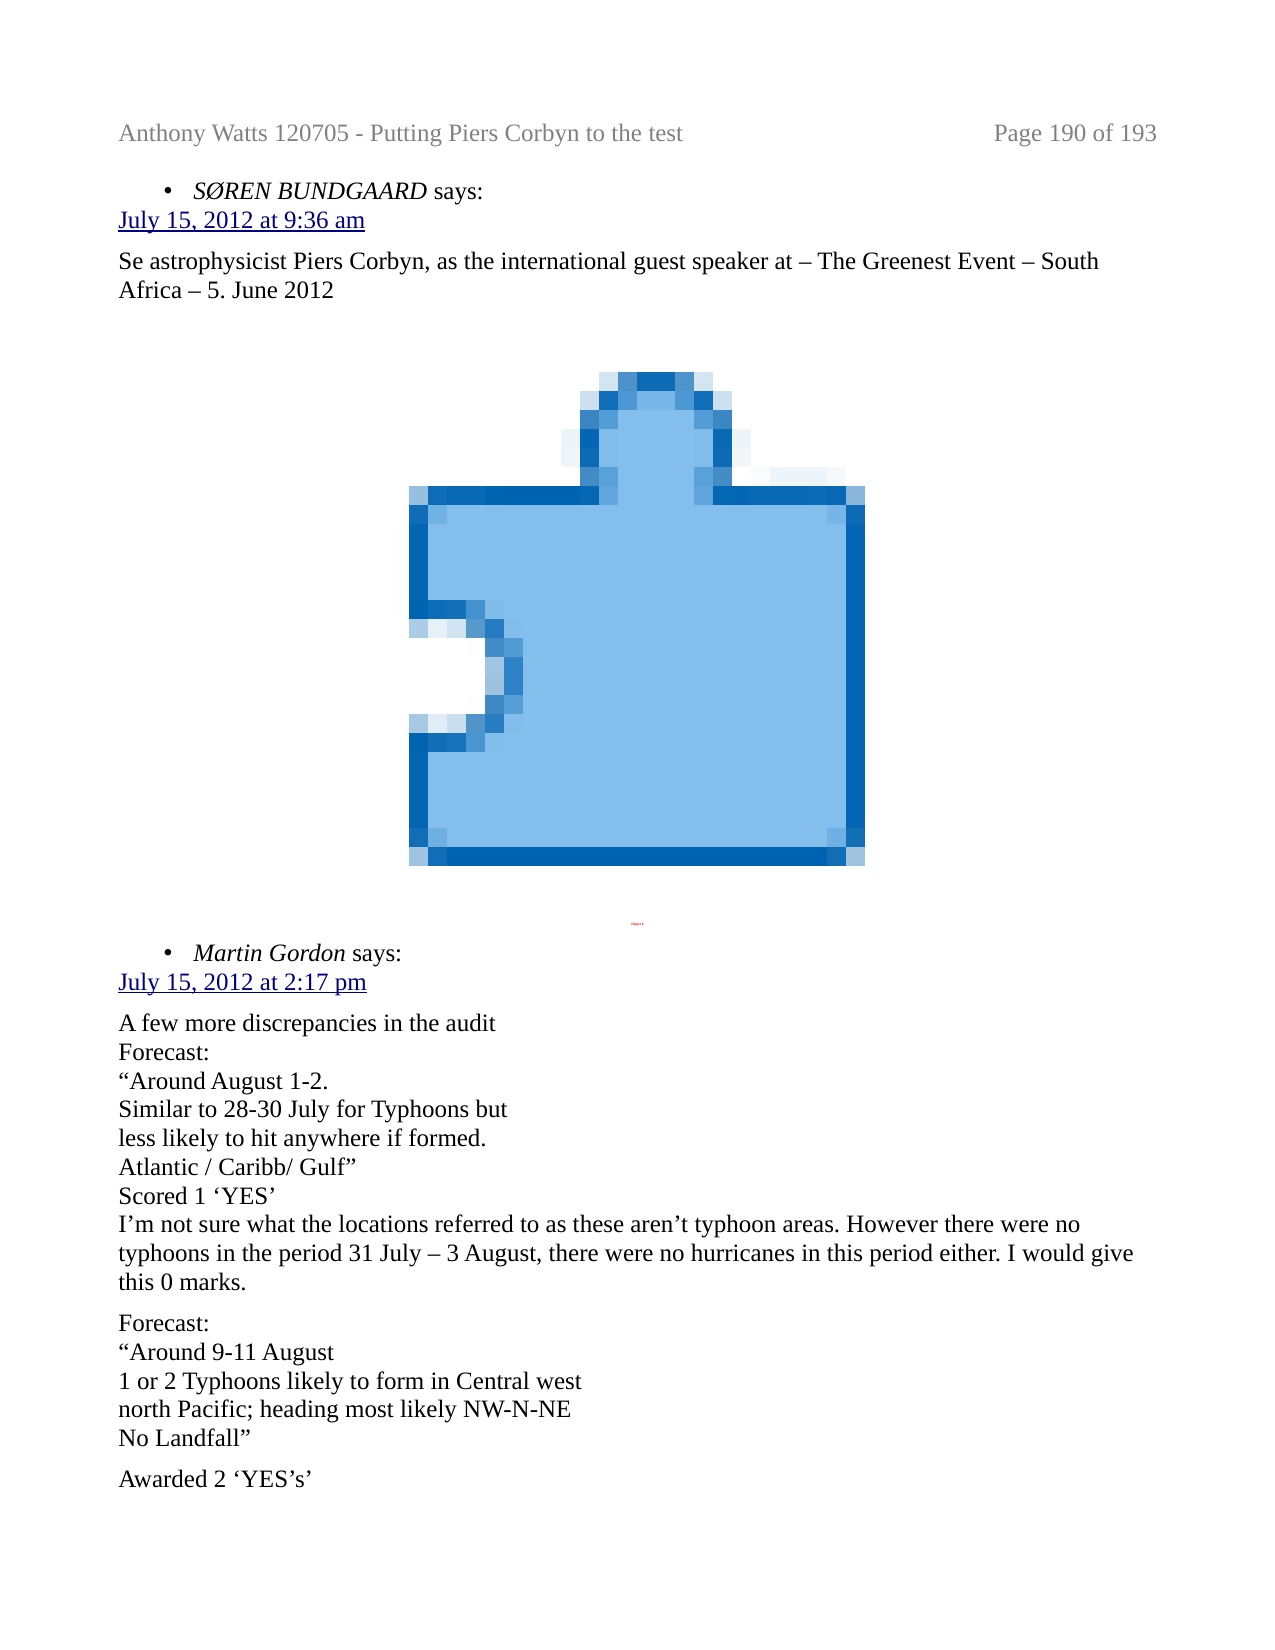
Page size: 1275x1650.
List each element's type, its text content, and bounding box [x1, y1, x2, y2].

list SØREN BUNDGAARD says: [164, 176, 1157, 205]
text Awarded 2 ‘YES’s’ [118, 1464, 1157, 1493]
text Forecast: “Around 9-11 August 1 or 2 Typhoons likely to form in Central west north Pacific; heading most likely NW-N-NE No Landfall” [118, 1308, 1157, 1452]
text July 15, 2012 at 2:17 pm [118, 967, 1157, 996]
text July 15, 2012 at 9:36 am [118, 205, 1157, 234]
text Se astrophysicist Piers Corbyn, as the international guest speaker at – The Greenest Event – South Africa – 5. June 2012 [118, 246, 1157, 304]
list Martin Gordon says: [164, 938, 1157, 967]
text A few more discrepancies in the audit Forecast: “Around August 1-2. Similar to 28-30 July for Typhoons but less likely to hit anywhere if formed. Atlantic / Caribb/ Gulf” Scored 1 ‘YES’ I’m not sure what the locations referred to as these aren’t typhoon areas. However there were no typhoons in the period 31 July – 3 August, there were no hurricanes in this period either. I would give this 0 marks. [118, 1008, 1157, 1296]
